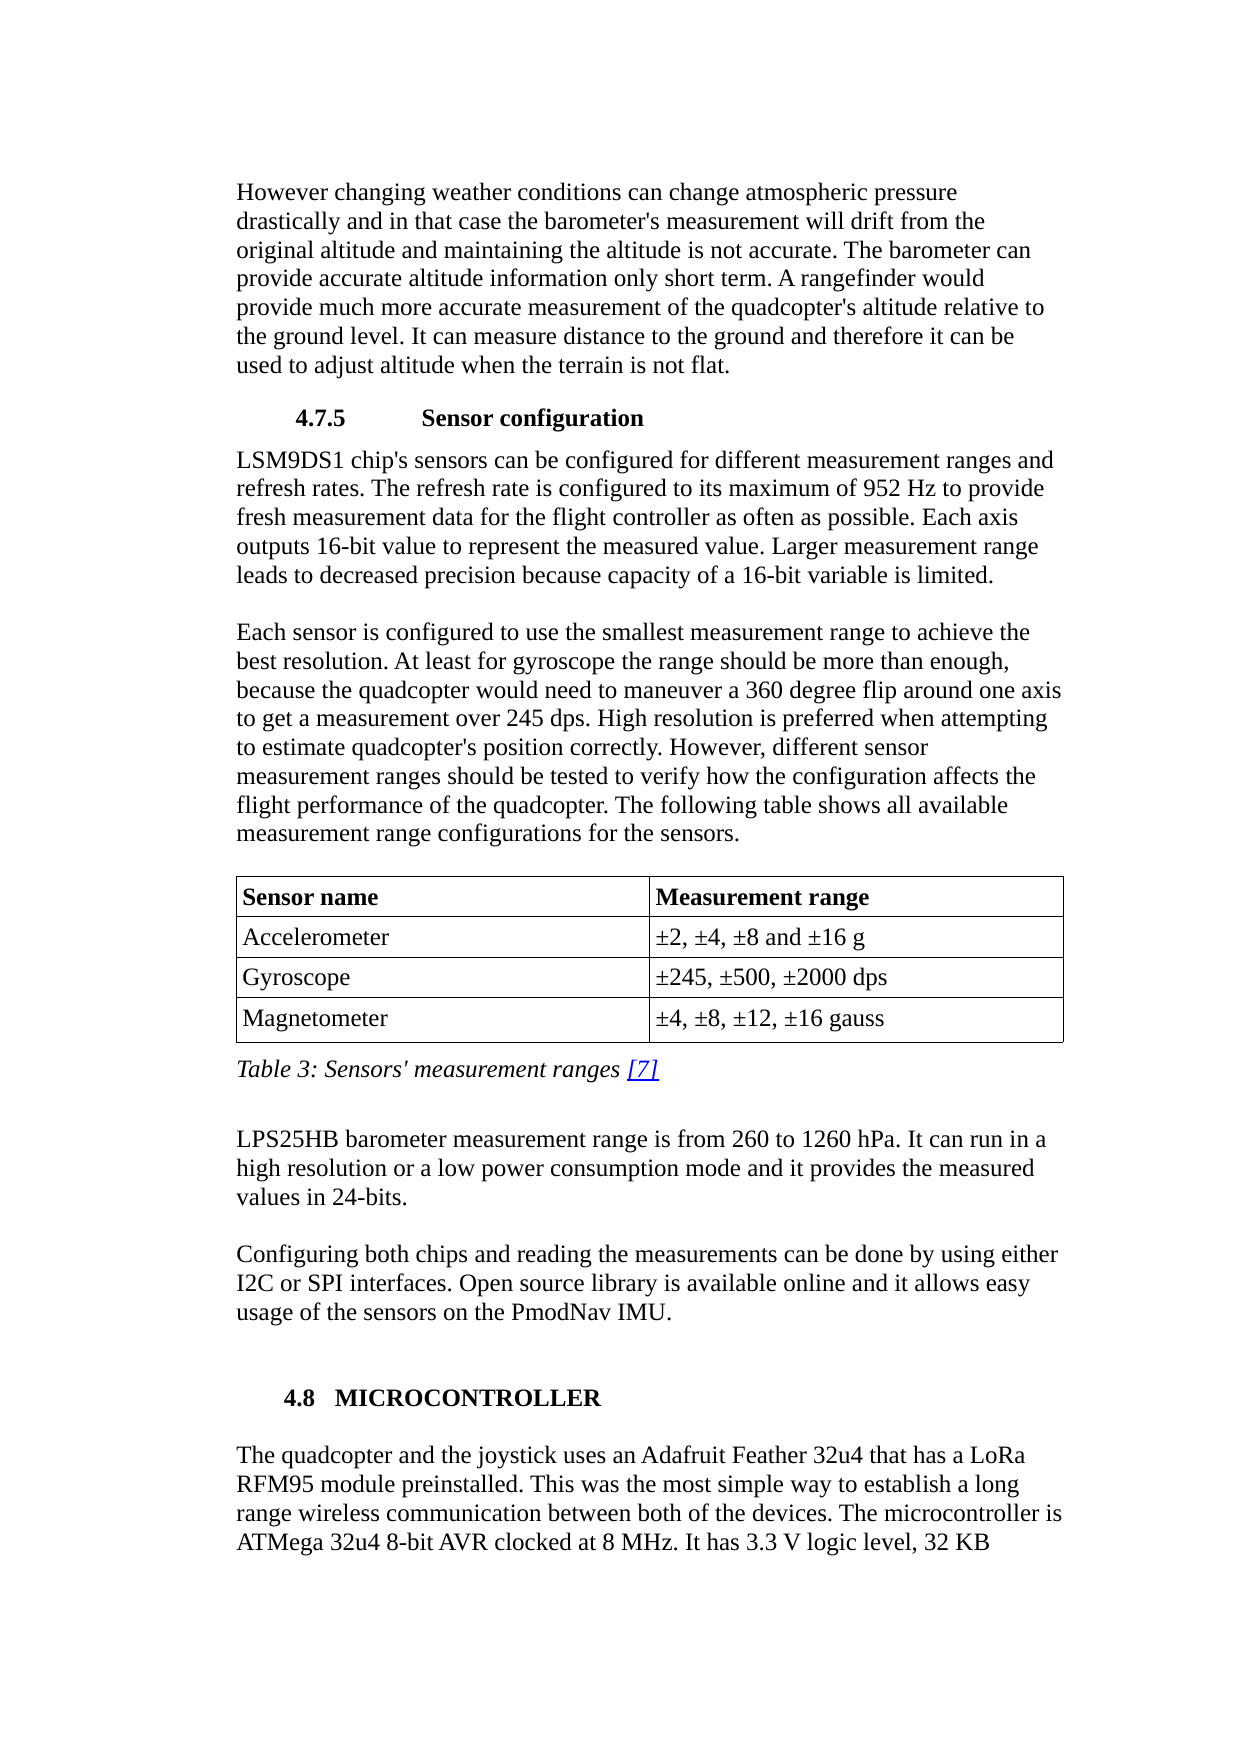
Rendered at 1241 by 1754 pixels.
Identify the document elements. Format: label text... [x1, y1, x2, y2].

table_header Sensor name [237, 877, 649, 916]
text However changing weather conditions can change atmospheric pressure drastically and in that case the barometer's measurement will drift from the original altitude and maintaining the altitude is not accurate. The barometer can provide accurate altitude information only short term. A rangefinder would provide much more accurate measurement of the quadcopter's altitude relative to the ground level. It can measure distance to the ground and therefore it can be used to adjust altitude when the terrain is not flat. [236, 177, 1063, 378]
table_cell Gyroscope [237, 958, 649, 997]
subtitle Microcontroller [283, 1383, 1063, 1412]
table_header Measurement range [650, 877, 1063, 916]
text Configuring both chips and reading the measurements can be done by using either I2C or SPI interfaces. Open source library is available online and it allows easy usage of the sensors on the PmodNav IMU. [236, 1239, 1063, 1325]
text Each sensor is configured to use the smallest measurement range to achieve the best resolution. At least for gyroscope the range should be more than enough, because the quadcopter would need to maneuver a 360 degree flip around one axis to get a measurement over 245 dps. High resolution is preferred when attempting to estimate quadcopter's position correctly. However, different sensor measurement ranges should be tested to verify how the configuration affects the flight performance of the quadcopter. The following table shows all available measurement range configurations for the sensors. [236, 617, 1063, 847]
text LPS25HB barometer measurement range is from 260 to 1260 hPa. It can run in a high resolution or a low power consumption mode and it provides the measured values in 24-bits. [236, 1124, 1063, 1210]
table_cell Accelerometer [237, 917, 649, 957]
table_cell ±245, ±500, ±2000 dps [650, 958, 1063, 997]
table_cell Magnetometer [237, 998, 649, 1042]
table_cell ±4, ±8, ±12, ±16 gauss [650, 998, 1063, 1042]
text LSM9DS1 chip's sensors can be configured for different measurement ranges and refresh rates. The refresh rate is configured to its maximum of 952 Hz to provide fresh measurement data for the flight controller as often as possible. Each axis outputs 16-bit value to represent the measured value. Larger measurement range leads to decreased precision because capacity of a 16-bit variable is limited. [236, 445, 1063, 588]
text The quadcopter and the joystick uses an Adafruit Feather 32u4 that has a LoRa RFM95 module preinstalled. This was the most simple way to establish a long range wireless communication between both of the devices. The microcontroller is ATMega 32u4 8-bit AVR clocked at 8 MHz. It has 3.3 V logic level, 32 KB [236, 1440, 1063, 1555]
text Table 3: Sensors' measurement ranges [7] [236, 1054, 1063, 1083]
table_cell ±2, ±4, ±8 and ±16 g [650, 917, 1063, 957]
subtitle Sensor configuration [295, 403, 1063, 432]
